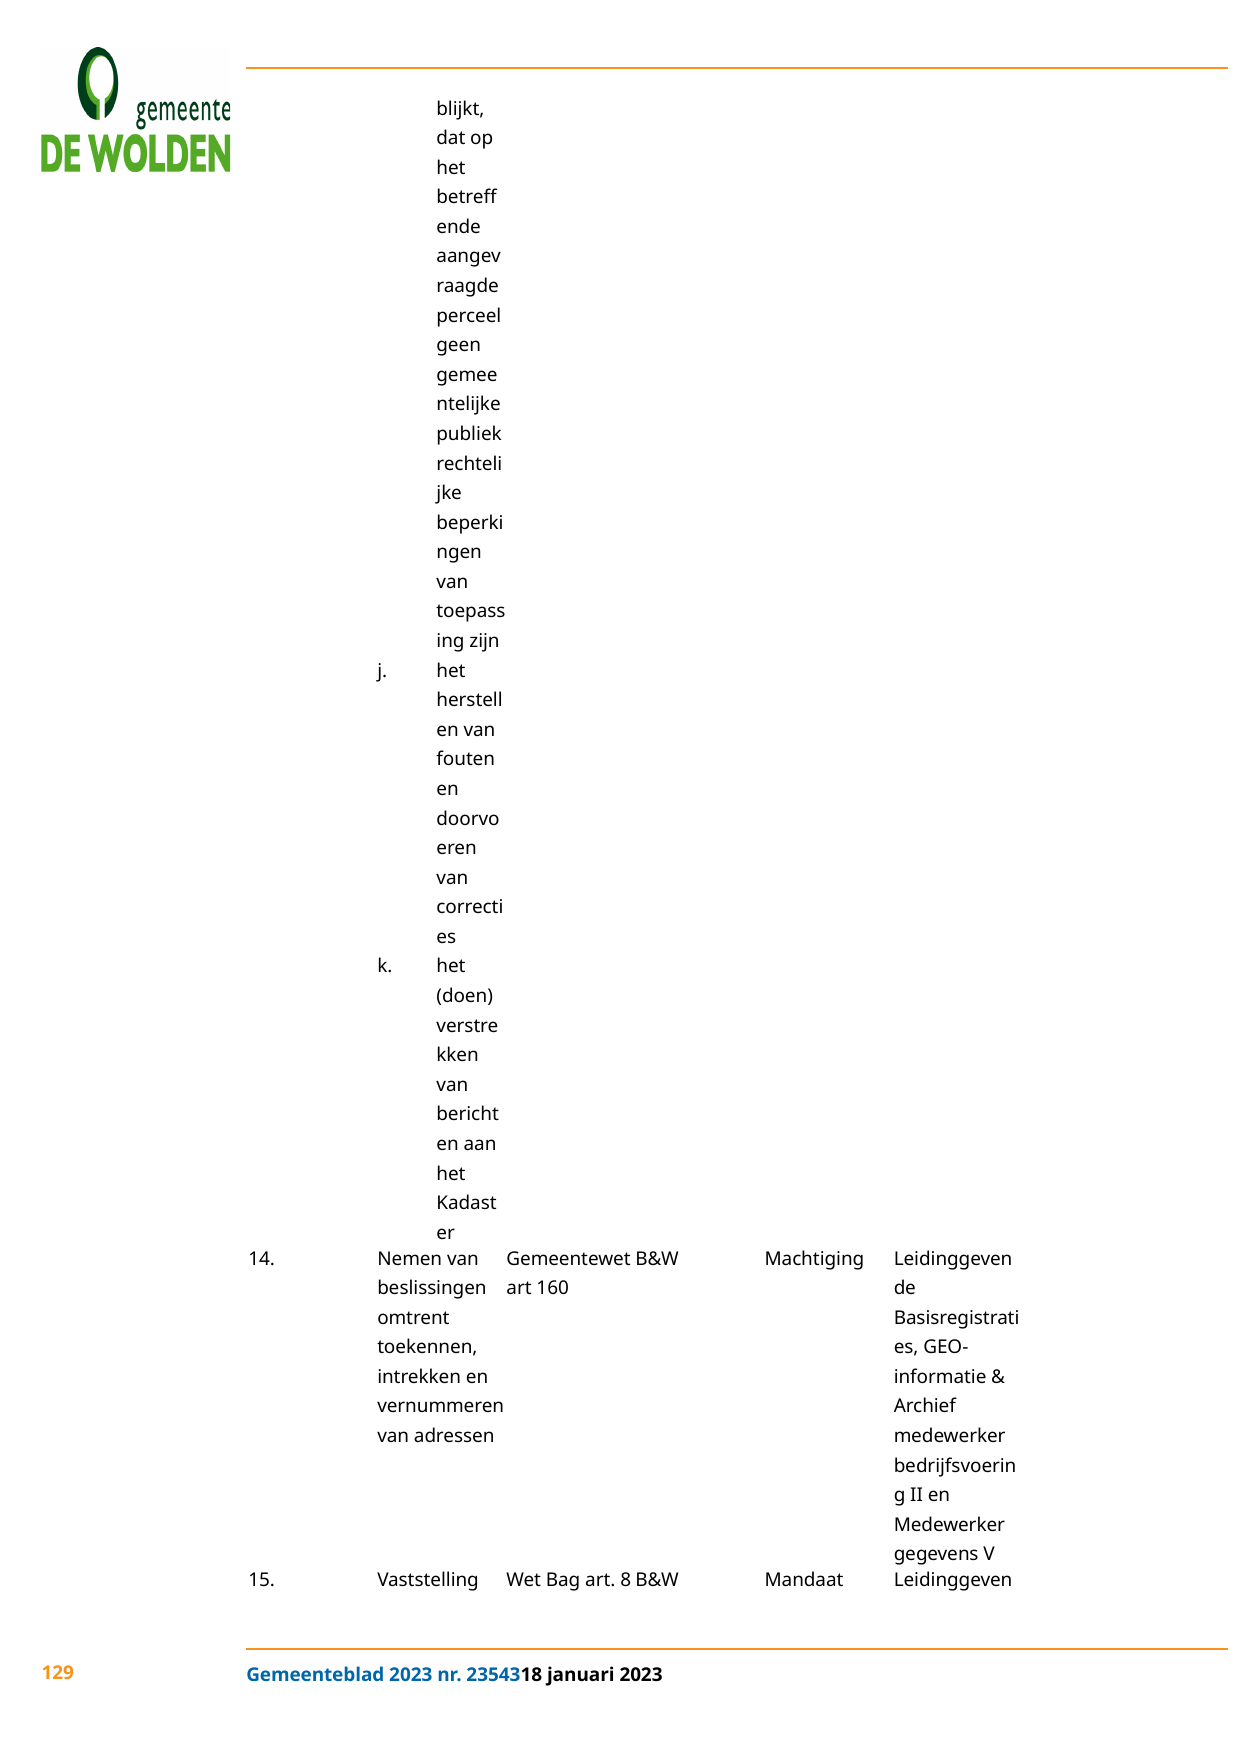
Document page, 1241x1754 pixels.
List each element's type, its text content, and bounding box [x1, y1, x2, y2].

table_cell [1023, 95, 1152, 1245]
table_cell [1023, 1245, 1152, 1566]
table_cell [635, 95, 764, 1245]
table_cell [506, 95, 635, 1245]
table_cell Gemeentewet art 160 [506, 1245, 635, 1566]
table_cell Nemen van beslissingen omtrent toekennen, intrekken en vernummeren van adressen [377, 1245, 506, 1566]
table_cell [248, 95, 377, 1245]
table_cell Wet Bag art. 8 [506, 1566, 635, 1592]
table_cell [1023, 1566, 1152, 1592]
table_cell Leidinggevende Basisregistraties, GEO-informatie & Archief medewerker bedrijfsvoering II en Medewerker gegevens V [894, 1245, 1022, 1566]
table_cell [894, 95, 1022, 1245]
table_cell Vaststelling [377, 1566, 506, 1592]
table_cell Leidinggeven [894, 1566, 1022, 1592]
table_cell [248, 1245, 377, 1566]
table_cell [764, 95, 893, 1245]
table_cell B&W [635, 1566, 764, 1592]
table_cell [248, 1566, 377, 1592]
table_cell B&W [635, 1245, 764, 1566]
picture [41, 47, 231, 172]
table_cell Machtiging [764, 1245, 893, 1566]
table_cell blijkt, dat op het betreffende aangevraagde perceel geen gemeentelijke publiekrechtelijke beperkingen van toepassing zijn het herstellen van fouten en doorvoeren van correcties het (doen) verstrekken van berichten aan het Kadaster [377, 95, 506, 1245]
table_cell Mandaat [764, 1566, 893, 1592]
